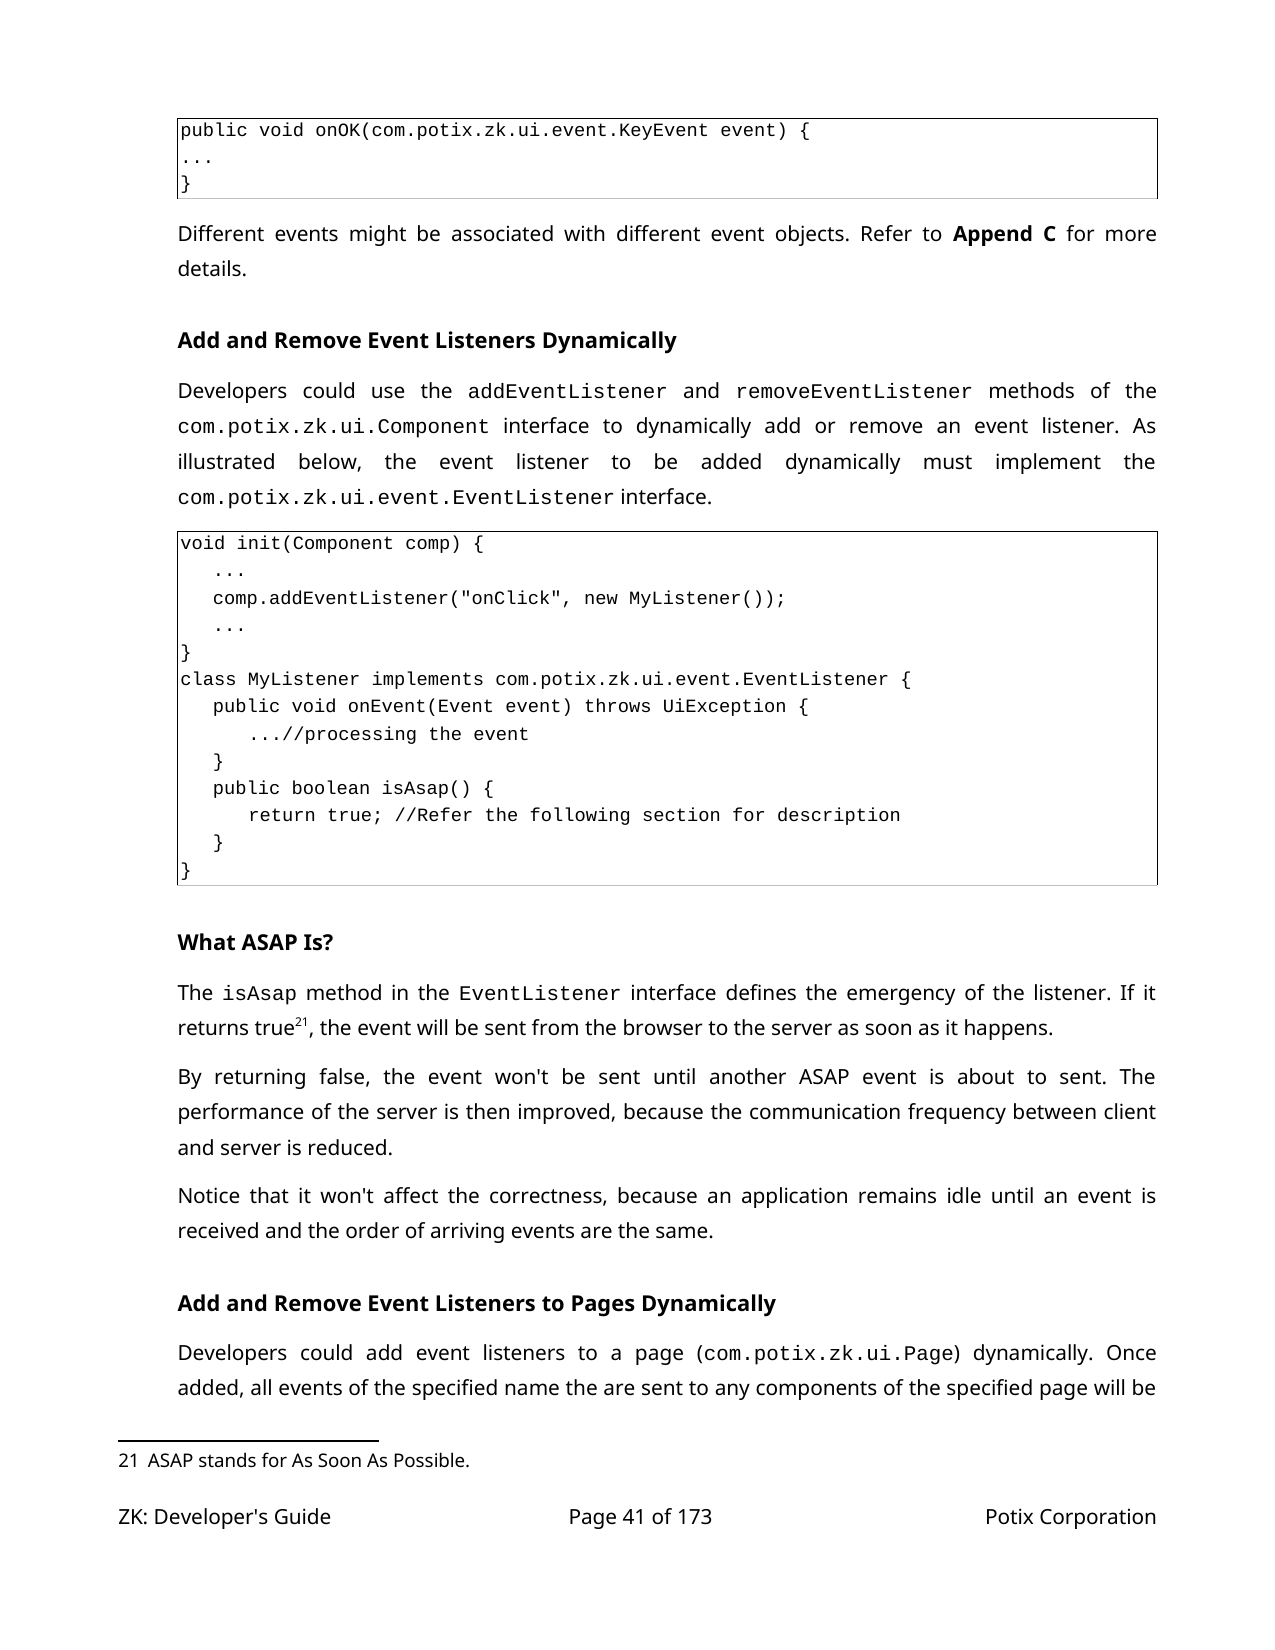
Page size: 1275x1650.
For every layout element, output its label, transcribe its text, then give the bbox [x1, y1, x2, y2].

text public void onEvent(Event event) throws UiException { [178, 694, 1157, 718]
subtitle Add and Remove Event Listeners to Pages Dynamically [177, 1287, 1157, 1317]
text ...//processing the event [178, 721, 1157, 746]
text return true; //Refer the following section for description [178, 803, 1157, 827]
text The isAsap method in the EventListener interface defines the emergency of the listener. If it returns true, the event will be sent from the browser to the server as soon as it happens. [177, 978, 1157, 1042]
text ... [178, 613, 1157, 637]
text } [178, 830, 1157, 854]
text } [178, 640, 1157, 664]
text comp.addEventListener("onClick", new MyListener()); [178, 586, 1157, 610]
text Different events might be associated with different event objects. Refer to Append C for more details. [177, 219, 1157, 283]
text } [178, 857, 1157, 885]
text class MyListener implements com.potix.zk.ui.event.EventListener { [178, 667, 1157, 691]
text public void onOK(com.potix.zk.ui.event.KeyEvent event) { ... } [178, 119, 1157, 198]
text Developers could add event listeners to a page (com.potix.zk.ui.Page) dynamically. Once added, all events of the specified name the are sent to any components of the specified page will be [177, 1338, 1157, 1402]
text } [178, 749, 1157, 773]
text Notice that it won't affect the correctness, because an application remains idle until an event is received and the order of arriving events are the same. [177, 1181, 1157, 1245]
text public boolean isAsap() { [178, 776, 1157, 800]
text Developers could use the addEventListener and removeEventListener methods of the com.potix.zk.ui.Component interface to dynamically add or remove an event listener. As illustrated below, the event listener to be added dynamically must implement the com.potix.zk.ui.event.EventListener interface. [177, 376, 1157, 511]
text ... [178, 558, 1157, 583]
subtitle Add and Remove Event Listeners Dynamically [177, 325, 1157, 355]
text void init(Component comp) { [178, 532, 1157, 555]
text ASAP stands for As Soon As Possible. [118, 1447, 1157, 1473]
text By returning false, the event won't be sent until another ASAP event is about to sent. The performance of the server is then improved, because the communication frequency between client and server is reduced. [177, 1062, 1157, 1161]
subtitle What ASAP Is? [177, 927, 1157, 957]
